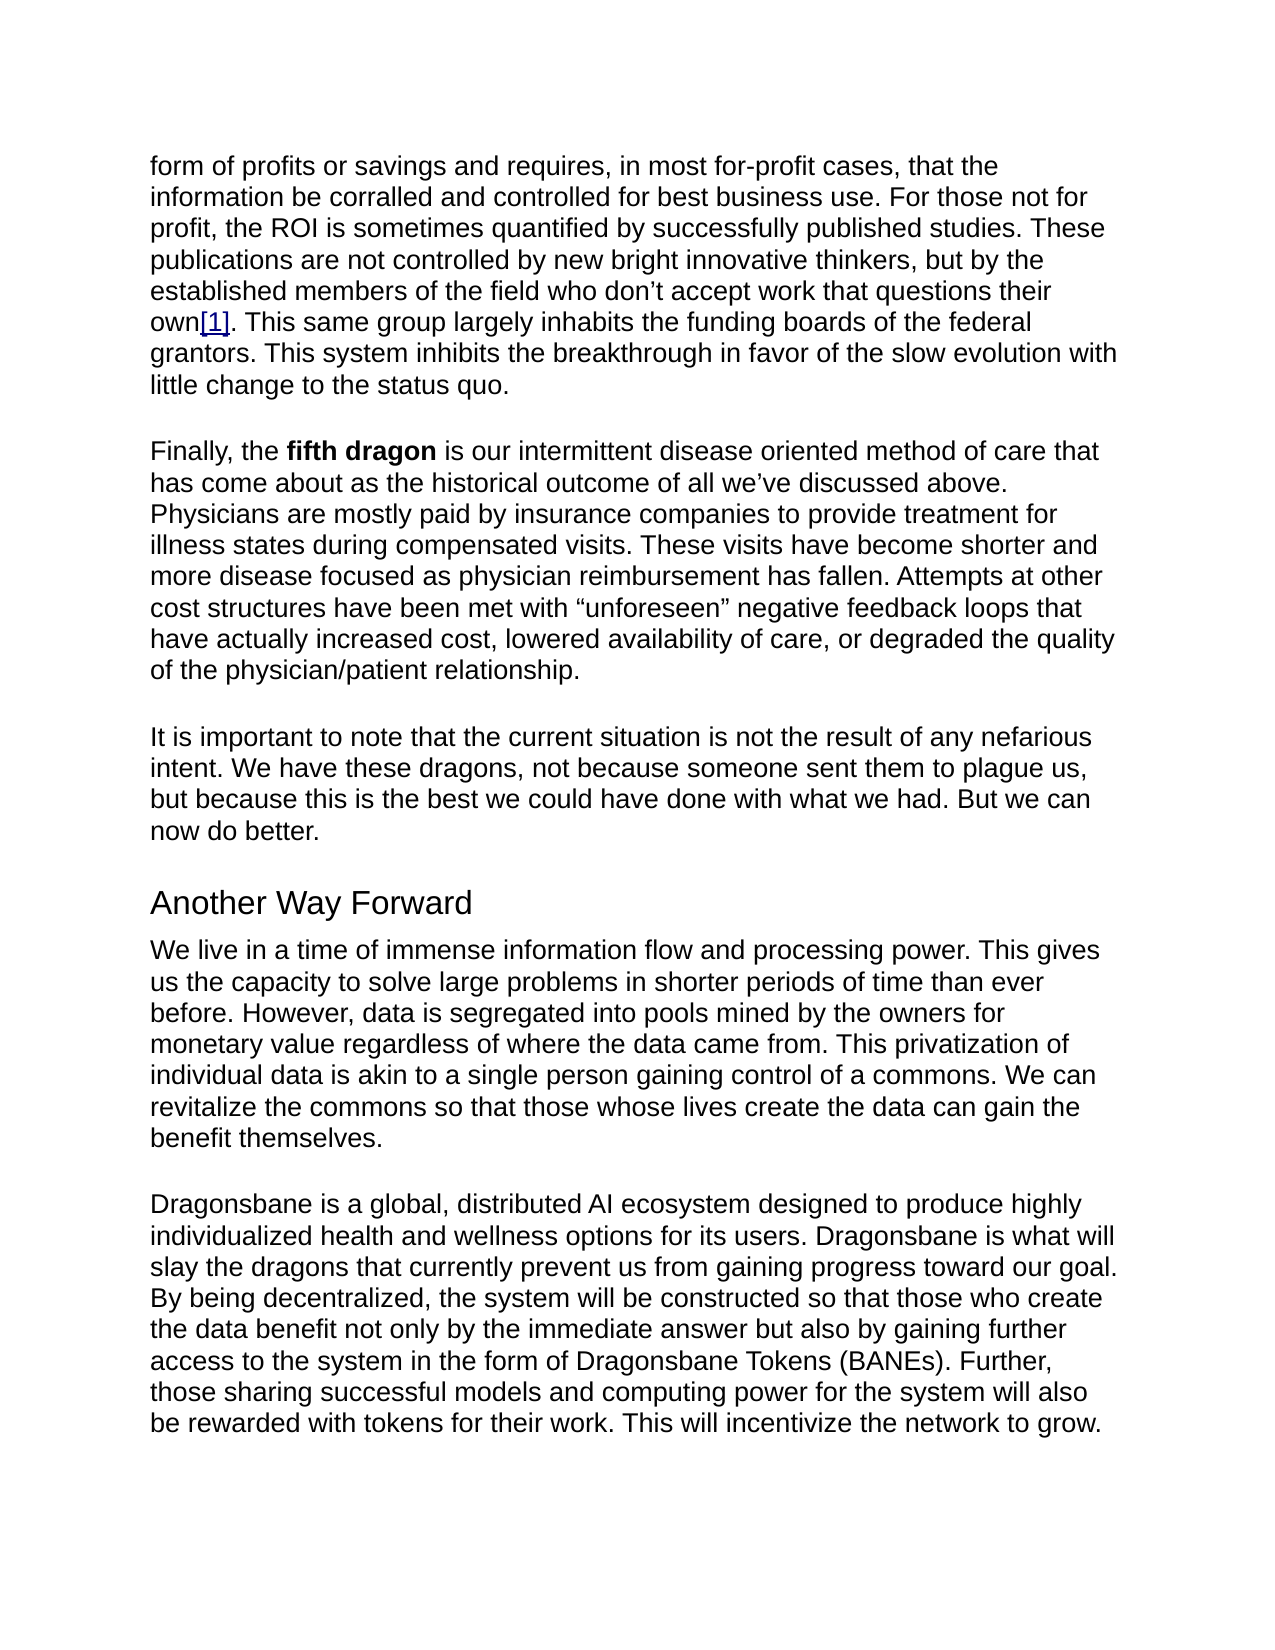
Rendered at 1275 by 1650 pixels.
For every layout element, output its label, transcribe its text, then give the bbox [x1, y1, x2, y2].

text Dragonsbane is a global, distributed AI ecosystem designed to produce highly individualized health and wellness options for its users. Dragonsbane is what will slay the dragons that currently prevent us from gaining progress toward our goal. By being decentralized, the system will be constructed so that those who create the data benefit not only by the immediate answer but also by gaining further access to the system in the form of Dragonsbane Tokens (BANEs). Further, those sharing successful models and computing power for the system will also be rewarded with tokens for their work. This will incentivize the network to grow. [150, 1188, 1125, 1438]
subtitle Another Way Forward [150, 883, 1125, 922]
text form of profits or savings and requires, in most for-profit cases, that the information be corralled and controlled for best business use. For those not for profit, the ROI is sometimes quantified by successfully published studies. These publications are not controlled by new bright innovative thinkers, but by the established members of the field who don’t accept work that questions their own[1]. This same group largely inhabits the funding boards of the federal grantors. This system inhibits the breakthrough in favor of the slow evolution with little change to the status quo. [150, 150, 1125, 400]
text It is important to note that the current situation is not the result of any nefarious intent. We have these dragons, not because someone sent them to plague us, but because this is the best we could have done with what we had. But we can now do better. [150, 721, 1125, 846]
text Finally, the fifth dragon is our intermittent disease oriented method of care that has come about as the historical outcome of all we’ve discussed above. Physicians are mostly paid by insurance companies to provide treatment for illness states during compensated visits. These visits have become shorter and more disease focused as physician reimbursement has fallen. Attempts at other cost structures have been met with “unforeseen” negative feedback loops that have actually increased cost, lowered availability of care, or degraded the quality of the physician/patient relationship. [150, 435, 1125, 685]
text We live in a time of immense information flow and processing power. This gives us the capacity to solve large problems in shorter periods of time than ever before. However, data is segregated into pools mined by the owners for monetary value regardless of where the data came from. This privatization of individual data is akin to a single person gaining control of a commons. We can revitalize the commons so that those whose lives create the data can gain the benefit themselves. [150, 934, 1125, 1153]
